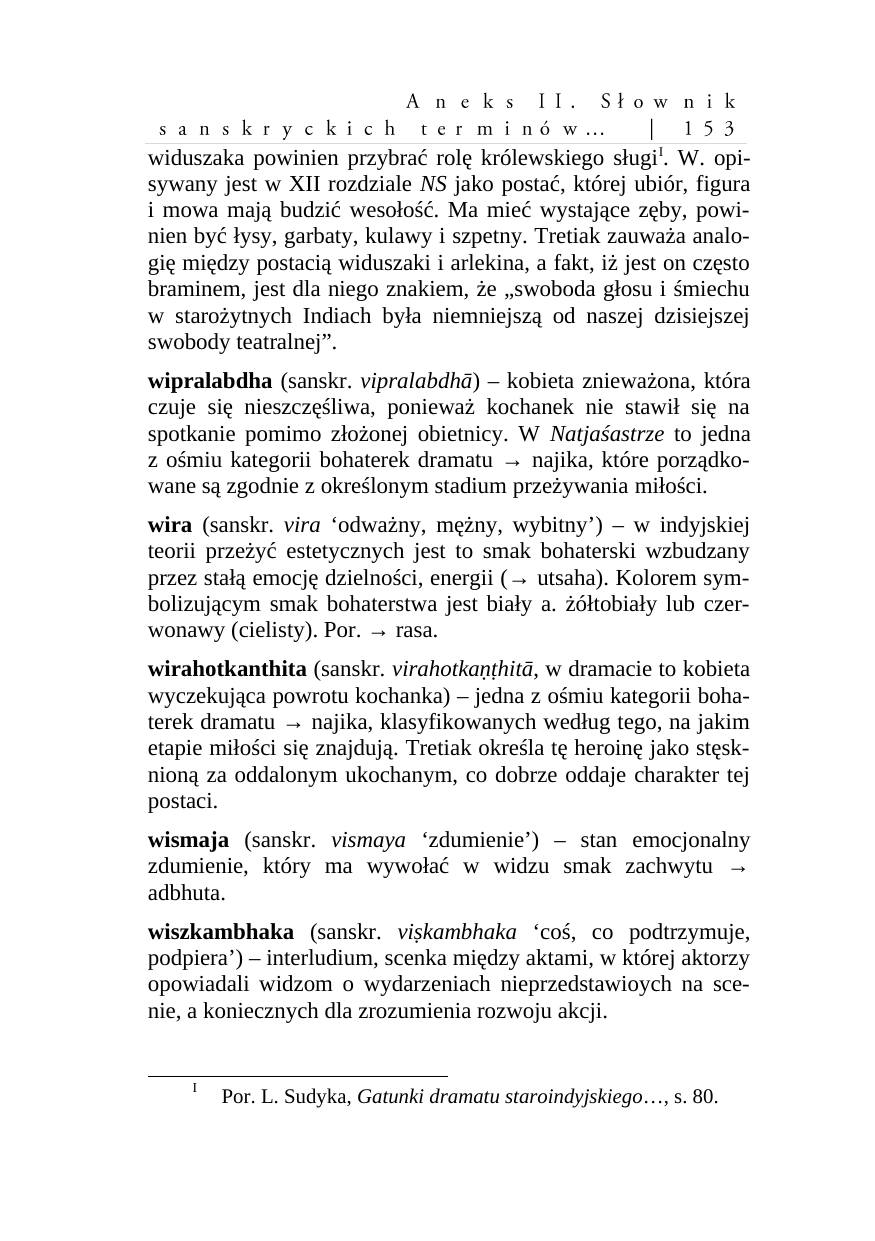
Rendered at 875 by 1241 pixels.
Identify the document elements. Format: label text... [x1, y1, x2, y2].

text I Por. L. Sudyka, Gatunki dramatu staroindyjskiego…, s. 80. [192, 1075, 762, 1108]
text widuszaka powinien przybrać rolę królewskiego sługiI. W. opi- sywany jest w XII rozdziale NS jako postać, której ubiór, figura i mowa mają budzić wesołość. Ma mieć wystające zęby, powi- nien być łysy, garbaty, kulawy i szpetny. Tretiak zauważa analo- gię między postacią widuszaki i arlekina, a fakt, iż jest on często braminem, jest dla niego znakiem, że „swoboda głosu i śmiechu w starożytnych Indiach była niemniejszą od naszej dzisiejszej swobody teatralnej”. [148, 143, 751, 354]
text wipralabdha (sanskr. vipralabdhā) – kobieta znieważona, która czuje się nieszczęśliwa, ponieważ kochanek nie stawił się na spotkanie pomimo złożonej obietnicy. W Natjaśastrze to jedna z ośmiu kategorii bohaterek dramatu → najika, które porządko- wane są zgodnie z określonym stadium przeżywania miłości. [148, 367, 751, 499]
picture [159, 88, 780, 142]
text wismaja (sanskr. vismaya ‘zdumienie’) – stan emocjonalny zdumienie, który ma wywołać w widzu smak zachwytu → adbhuta. [148, 826, 751, 905]
text wiszkambhaka (sanskr. viṣkambhaka ‘coś, co podtrzymuje, podpiera’) – interludium, scenka między aktami, w której aktorzy opowiadali widzom o wydarzeniach nieprzedstawioych na sce- nie, a koniecznych dla zrozumienia rozwoju akcji. [148, 918, 751, 1023]
text wirahotkanthita (sanskr. virahotkaṇṭhitā, w dramacie to kobieta wyczekująca powrotu kochanka) – jedna z ośmiu kategorii boha- terek dramatu → najika, klasyfikowanych według tego, na jakim etapie miłości się znajdują. Tretiak określa tę heroinę jako stęsk- nioną za oddalonym ukochanym, co dobrze oddaje charakter tej postaci. [148, 655, 751, 813]
text wira (sanskr. vira ‘odważny, mężny, wybitny’) – w indyjskiej teorii przeżyć estetycznych jest to smak bohaterski wzbudzany przez stałą emocję dzielności, energii (→ utsaha). Kolorem sym- bolizującym smak bohaterstwa jest biały a. żółtobiały lub czer- wonawy (cielisty). Por. → rasa. [148, 511, 751, 643]
